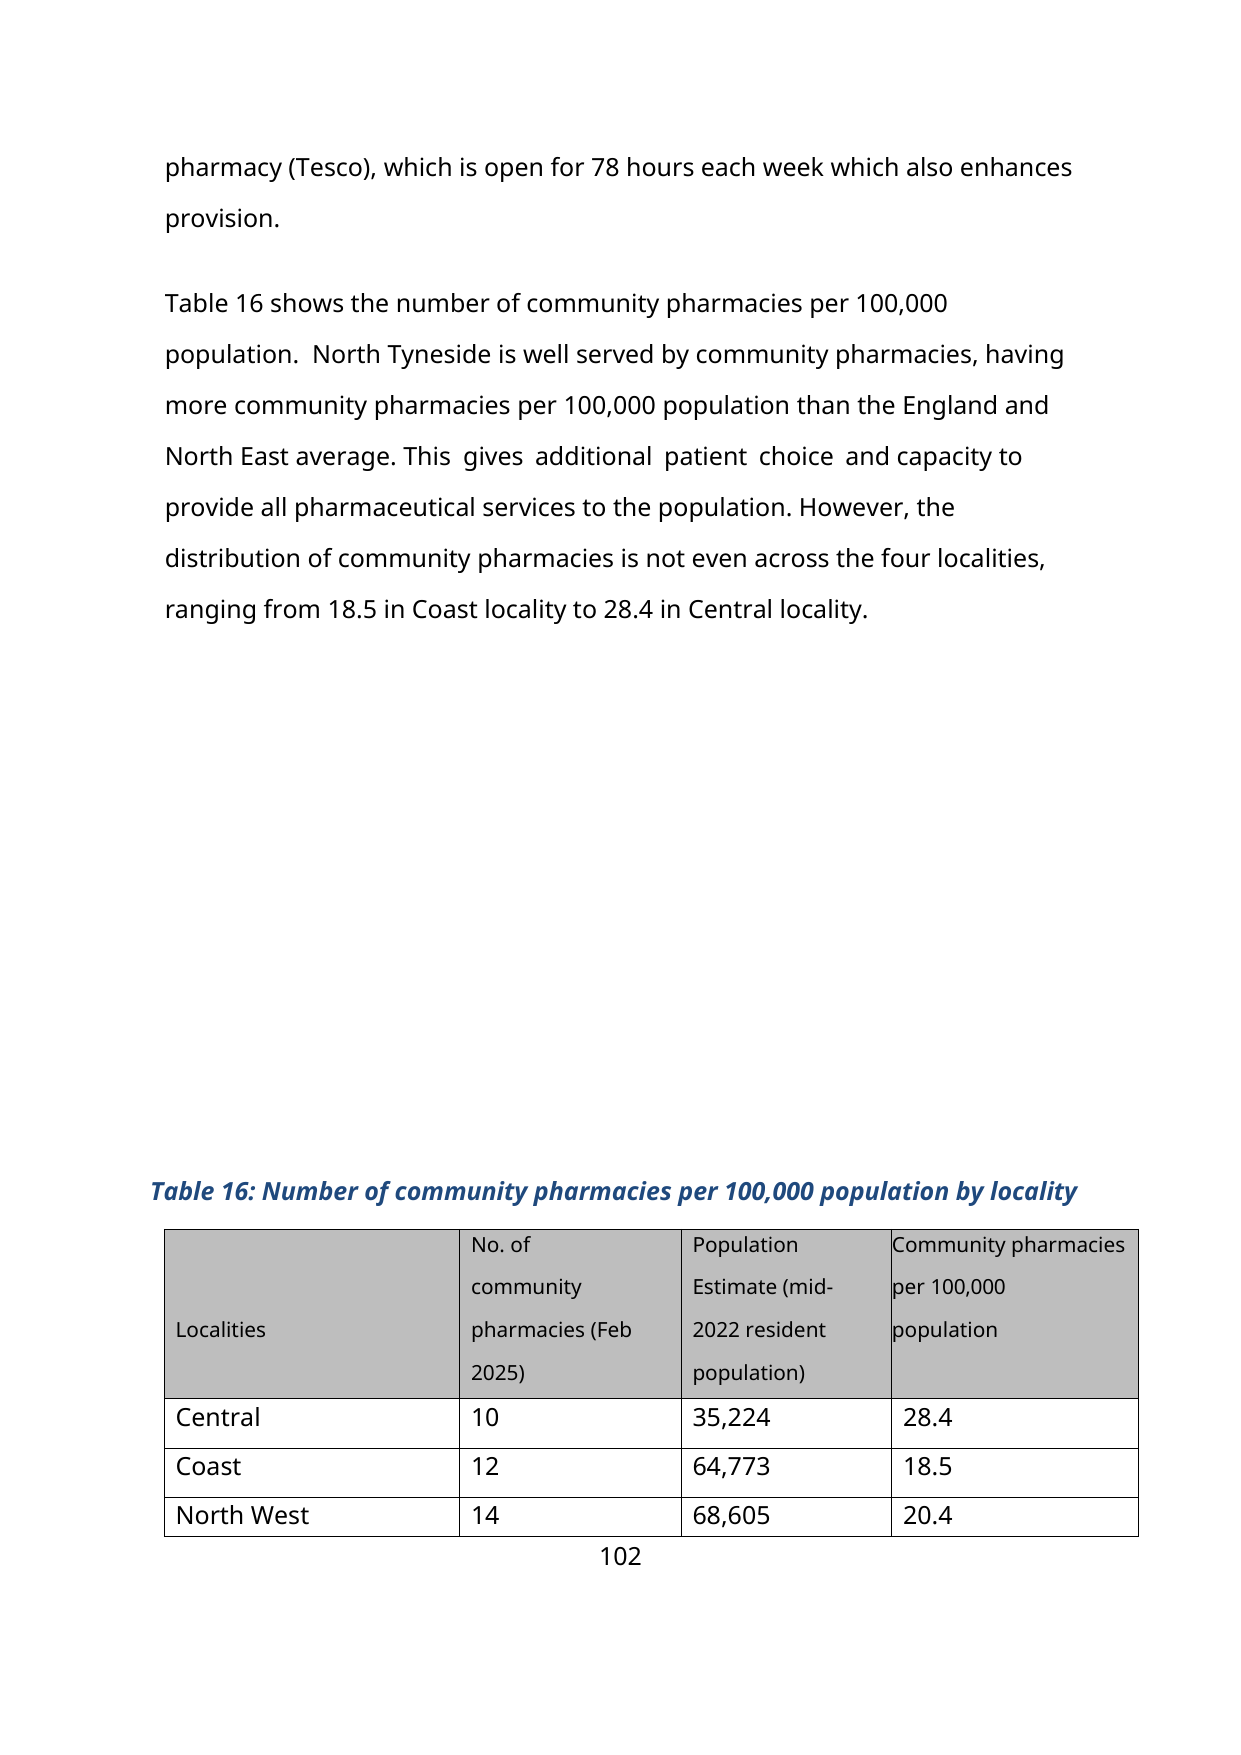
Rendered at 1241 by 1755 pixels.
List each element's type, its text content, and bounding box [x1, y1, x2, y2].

table_cell 14 [460, 1498, 681, 1536]
table_cell North West [165, 1498, 459, 1536]
table_cell 35,224 [682, 1399, 891, 1447]
table_cell 64,773 [682, 1449, 891, 1497]
table_cell 28.4 [892, 1399, 1138, 1447]
table_cell 12 [460, 1449, 681, 1497]
table_cell Central [165, 1399, 459, 1447]
text Table 16: Number of community pharmacies per 100,000 population by locality [150, 1174, 1091, 1208]
table_header Localities [165, 1230, 459, 1398]
table_cell Coast [165, 1449, 459, 1497]
table_cell 68,605 [682, 1498, 891, 1536]
table_header No. of community pharmacies (Feb 2025) [460, 1230, 681, 1398]
table_header Population Estimate (mid-2022 resident population) [682, 1230, 891, 1398]
text pharmacy (Tesco), which is open for 78 hours each week which also enhances provision. [164, 150, 1080, 235]
table_cell 18.5 [892, 1449, 1138, 1497]
table_cell 20.4 [892, 1498, 1138, 1536]
text Table 16 shows the number of community pharmacies per 100,000 population. North Tyneside is well served by community pharmacies, having more community pharmacies per 100,000 population than the England and North East average. This gives additional patient choice and capacity to provide all pharmaceutical services to the population. However, the distribution of community pharmacies is not even across the four localities, ranging from 18.5 in Coast locality to 28.4 in Central locality. [164, 285, 1080, 626]
table_cell 10 [460, 1399, 681, 1447]
table_header Community pharmacies per 100,000 population [892, 1230, 1138, 1398]
